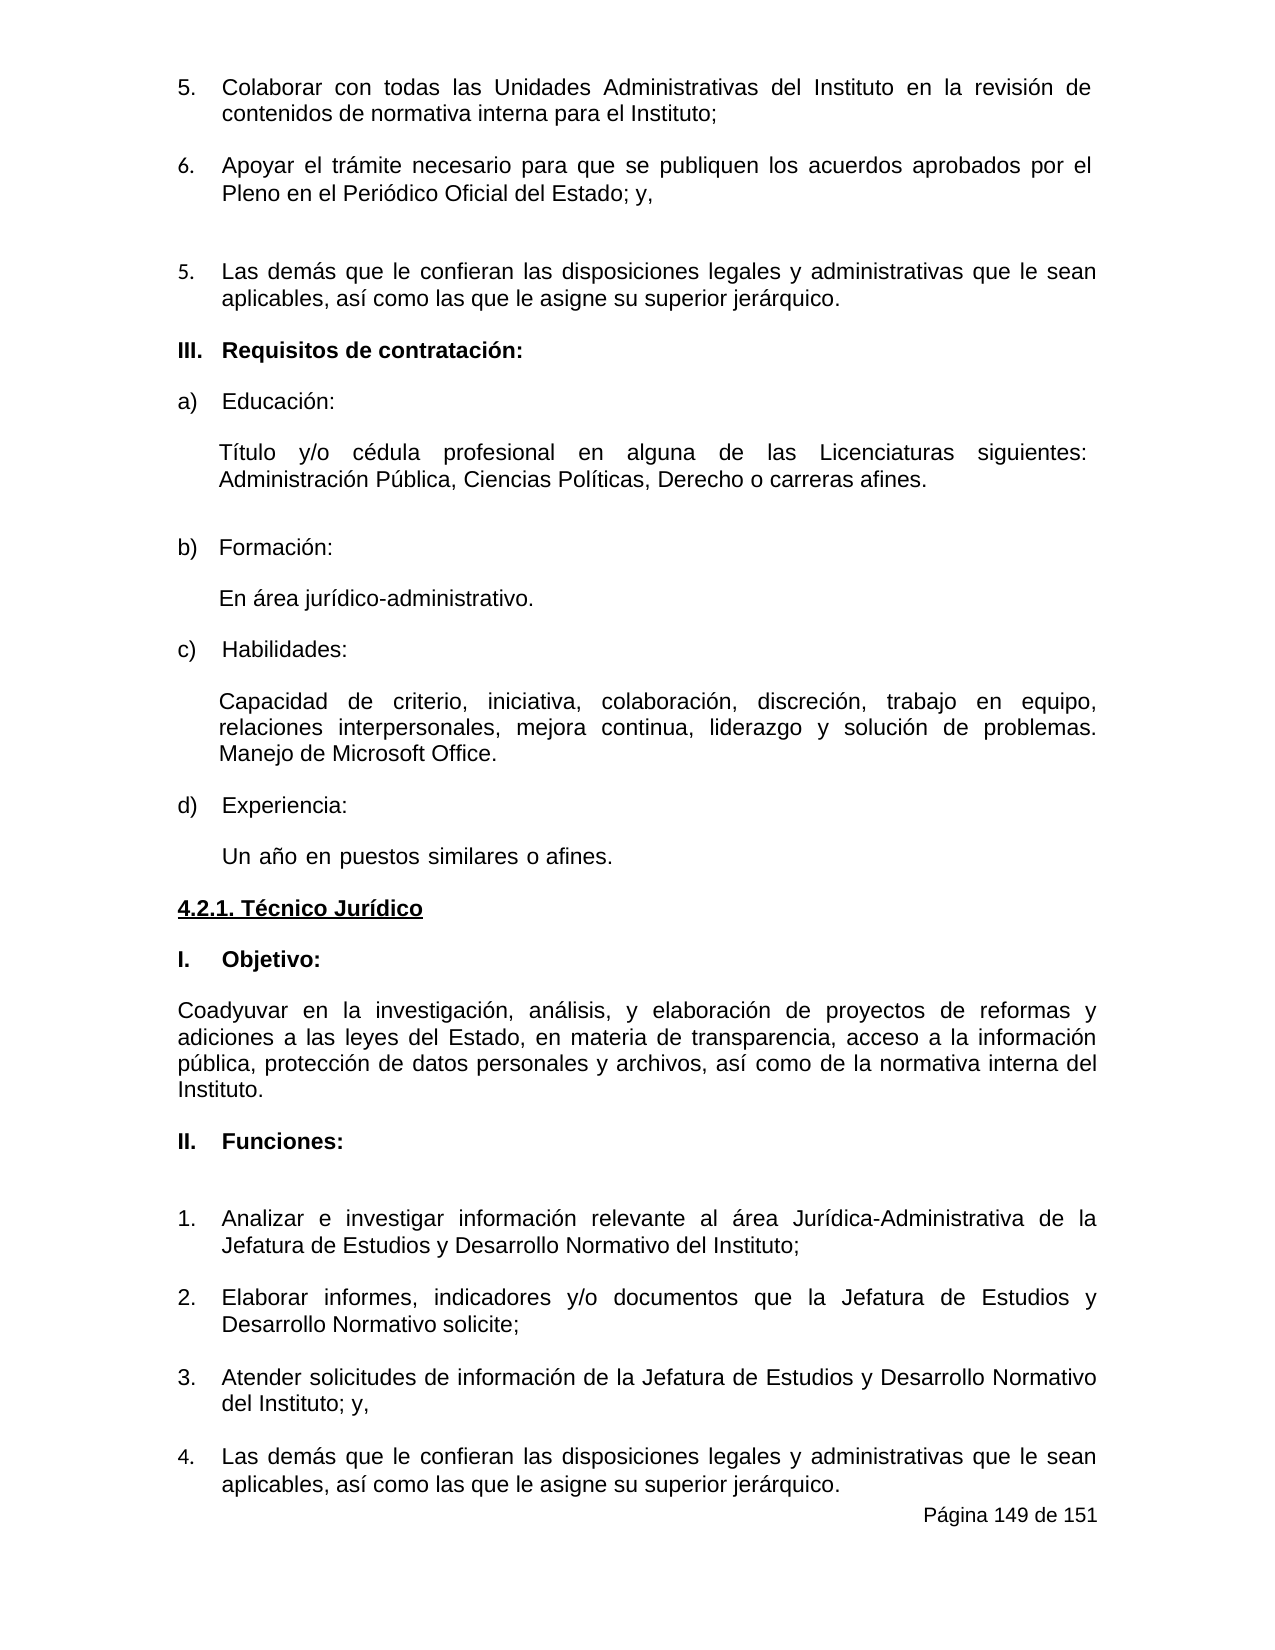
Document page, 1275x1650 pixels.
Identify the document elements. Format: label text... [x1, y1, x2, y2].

list Analizar e investigar información relevante al área Jurídica-Administrativa de la Jefatura de Estudios y Desarrollo Normativo del Instituto; [177, 1205, 1098, 1258]
text a) Educación: [177, 388, 1098, 414]
list Las demás que le confieran las disposiciones legales y administrativas que le sean aplicables, así como las que le asigne su superior jerárquico. [177, 1442, 1098, 1497]
list Atender solicitudes de información de la Jefatura de Estudios y Desarrollo Normativo del Instituto; y, [177, 1363, 1098, 1416]
list Capacidad de criterio, iniciativa, colaboración, discreción, trabajo en equipo, relaciones interpersonales, mejora continua, liderazgo y solución de problemas. Manejo de Microsoft Office. [218, 688, 1098, 767]
text III. Requisitos de contratación: [177, 337, 1098, 363]
text Coadyuvar en la investigación, análisis, y elaboración de proyectos de reformas y adiciones a las leyes del Estado, en materia de transparencia, acceso a la información pública, protección de datos personales y archivos, así como de la normativa interna del Instituto. [177, 997, 1098, 1103]
list Elaborar informes, indicadores y/o documentos que la Jefatura de Estudios y Desarrollo Normativo solicite; [177, 1284, 1098, 1337]
text c) Habilidades: [177, 636, 1098, 663]
text 4.2.1. Técnico Jurídico [177, 894, 1098, 921]
text II. Funciones: [177, 1128, 1098, 1154]
list Colaborar con todas las Unidades Administrativas del Instituto en la revisión de contenidos de normativa interna para el Instituto; [177, 74, 1093, 126]
text I. Objetivo: [177, 946, 1098, 972]
text d) Experiencia: [177, 792, 1098, 818]
list Formación: [177, 534, 1098, 560]
text Título y/o cédula profesional en alguna de las Licenciaturas siguientes: Administración Pública, Ciencias Políticas, Derecho o carreras afines. [218, 439, 1088, 492]
list Las demás que le confieran las disposiciones legales y administrativas que le sean aplicables, así como las que le asigne su superior jerárquico. [177, 257, 1098, 312]
list Apoyar el trámite necesario para que se publiquen los acuerdos aprobados por el Pleno en el Periódico Oficial del Estado; y, [177, 151, 1093, 206]
text Un año en puestos similares o afines. [222, 843, 1098, 869]
text En área jurídico-administrativo. [218, 585, 1098, 611]
